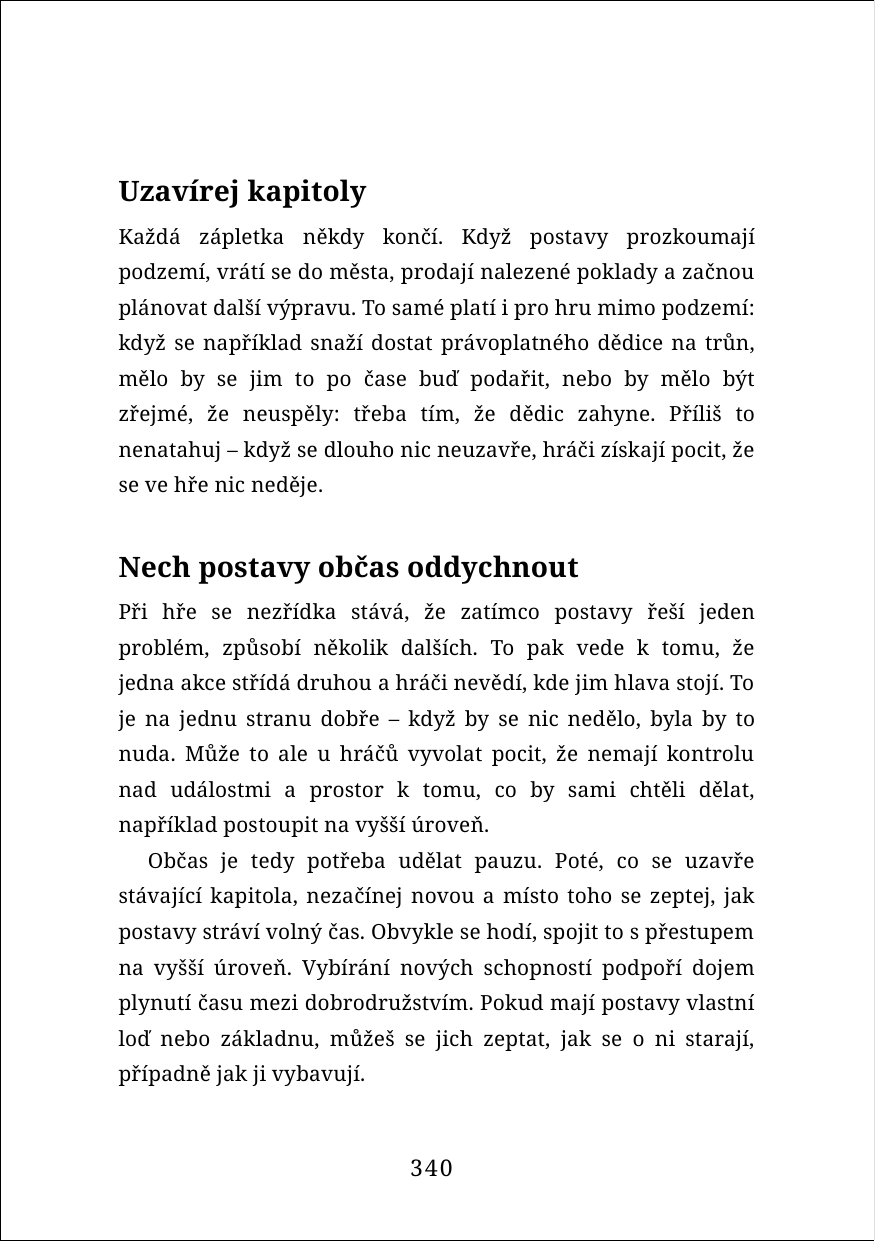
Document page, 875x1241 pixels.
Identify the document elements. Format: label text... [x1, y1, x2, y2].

subtitle Nech postavy občas oddychnout [118, 547, 756, 586]
subtitle Uzavírej kapitoly [118, 172, 756, 210]
text Každá zápletka někdy končí. Když postavy prozkoumají podzemí, vrátí se do města, prodají nalezené poklady a začnou plánovat další výpravu. To samé platí i pro hru mimo podzemí: když se například snaží dostat právoplatného dědice na trůn, mělo by se jim to po čase buď podařit, nebo by mělo být zřejmé, že neuspěly: třeba tím, že dědic zahyne. Příliš to nenatahuj – když se dlouho nic neuzavře, hráči získají pocit, že se ve hře nic neděje. [118, 222, 756, 499]
text Při hře se nezřídka stává, že zatímco postavy řeší jeden problém, způsobí několik dalších. To pak vede k tomu, že jedna akce střídá druhou a hráči nevědí, kde jim hlava stojí. To je na jednu stranu dobře – když by se nic nedělo, byla by to nuda. Může to ale u hráčů vyvolat pocit, že nemají kontrolu nad událostmi a prostor k tomu, co by sami chtěli dělat, například postoupit na vyšší úroveň. Občas je tedy potřeba udělat pauzu. Poté, co se uzavře stávající kapitola, nezačínej novou a místo toho se zeptej, jak postavy stráví volný čas. Obvykle se hodí, spojit to s přestupem na vyšší úroveň. Vybírání nových schopností podpoří dojem plynutí času mezi dobrodružstvím. Pokud mají postavy vlastní loď nebo základnu, můžeš se jich zeptat, jak se o ni starají, případně jak ji vybavují. [118, 597, 756, 1088]
